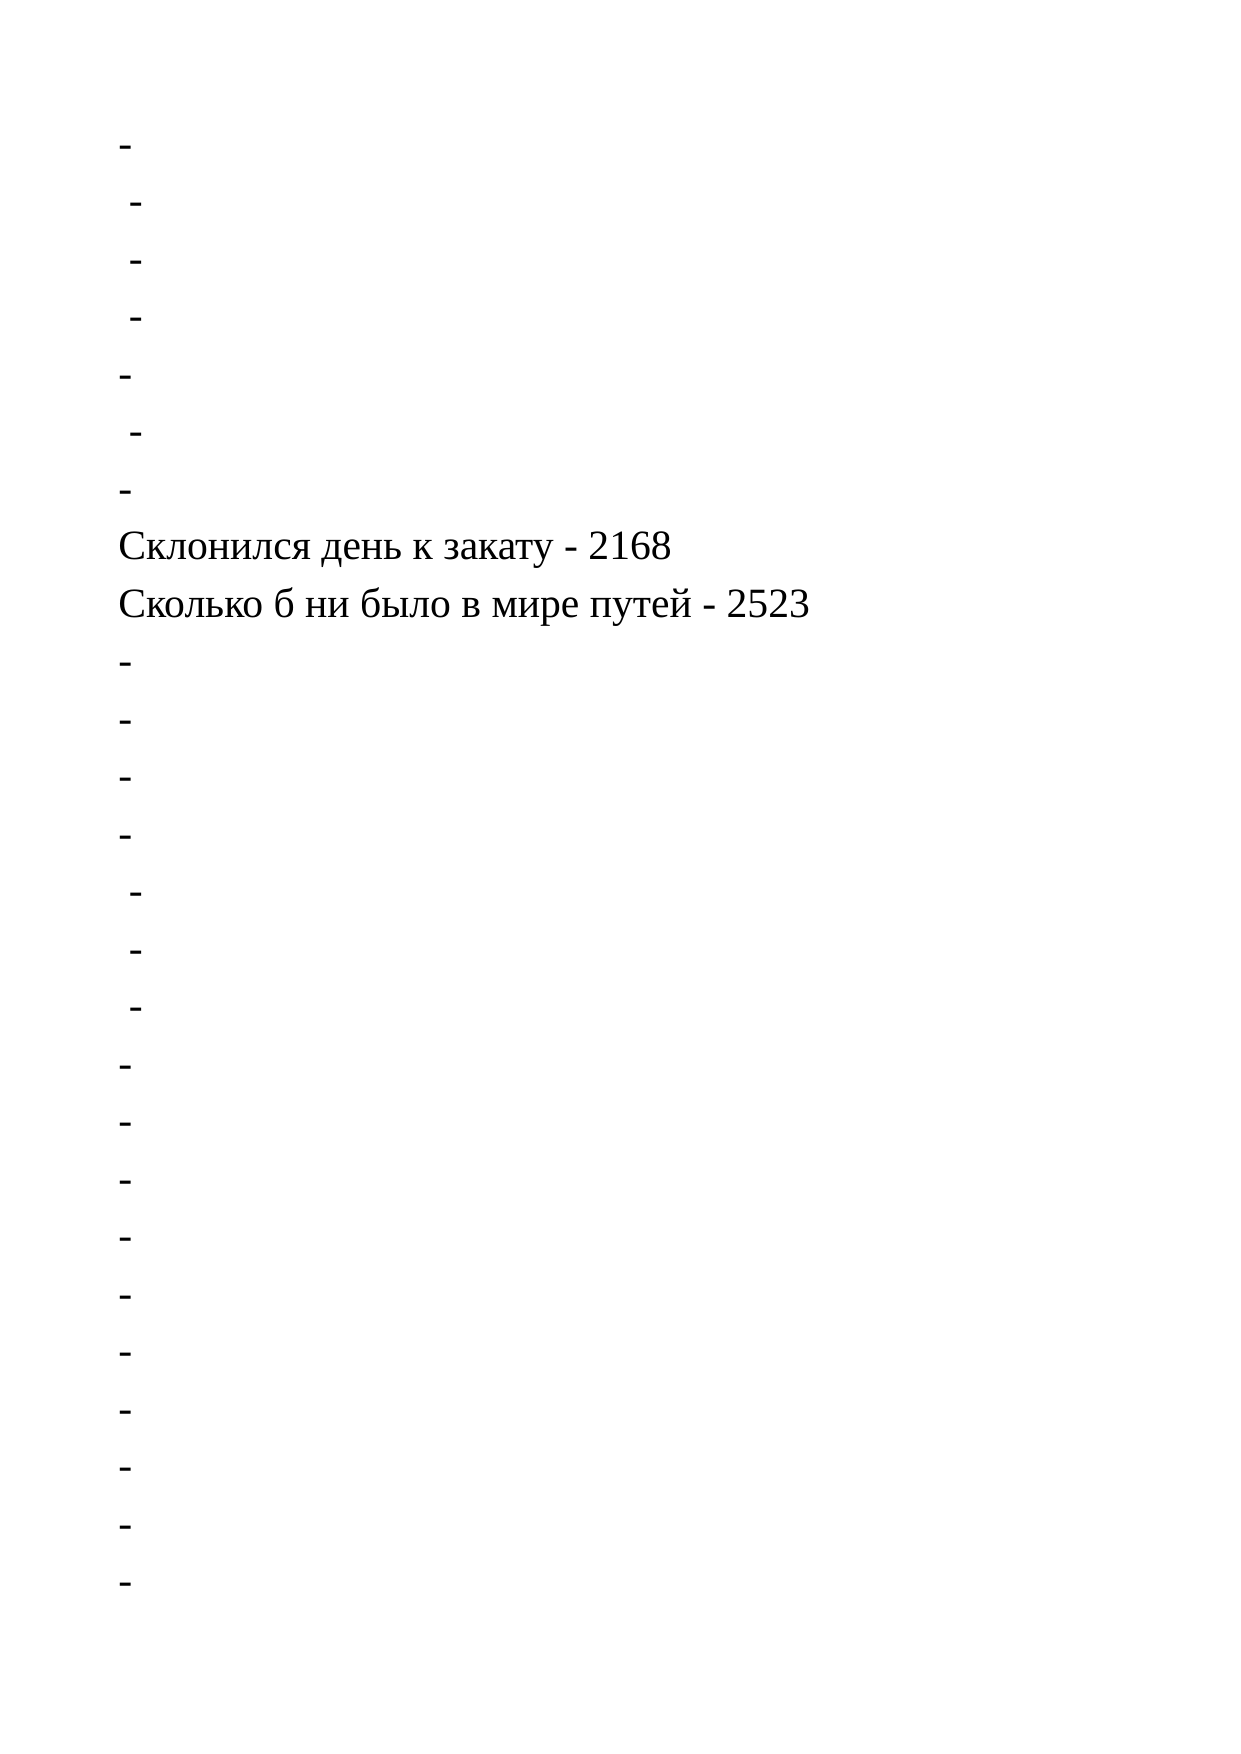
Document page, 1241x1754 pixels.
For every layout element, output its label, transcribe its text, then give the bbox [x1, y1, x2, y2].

text - - - - - - - - - - - - - - - - Склонился день к закату - 2168 Сколько б ни было в мире путей - 2523 [118, 118, 1122, 1603]
